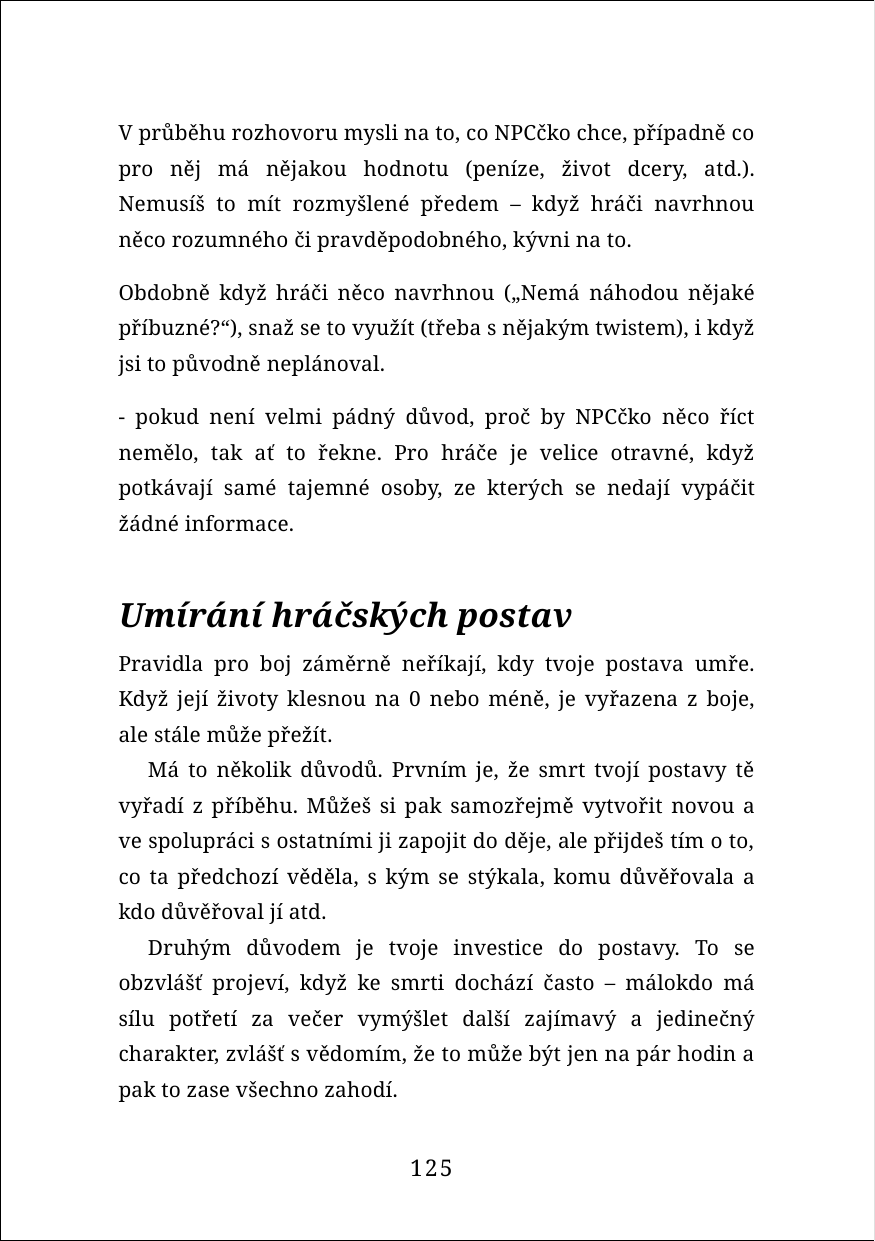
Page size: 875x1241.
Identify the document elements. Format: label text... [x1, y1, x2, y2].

text - pokud není velmi pádný důvod, proč by NPCčko něco říct nemělo, tak ať to řekne. Pro hráče je velice otravné, když potkávají samé tajemné osoby, ze kterých se nedají vypáčit žádné informace. [118, 402, 756, 537]
text Obdobně když hráči něco navrhnou („Nemá náhodou nějaké příbuzné?“), snaž se to využít (třeba s nějakým twistem), i když jsi to původně neplánoval. [118, 278, 756, 377]
text V průběhu rozhovoru mysli na to, co NPCčko chce, případně co pro něj má nějakou hodnotu (peníze, život dcery, atd.). Nemusíš to mít rozmyšlené předem – když hráči navrhnou něco rozumného či pravděpodobného, kývni na to. [118, 118, 756, 253]
text Pravidla pro boj záměrně neříkají, kdy tvoje postava umře. Když její životy klesnou na 0 nebo méně, je vyřazena z boje, ale stále může přežít. Má to několik důvodů. Prvním je, že smrt tvojí postavy tě vyřadí z příběhu. Můžeš si pak samozřejmě vytvořit novou a ve spolupráci s ostatními ji zapojit do děje, ale přijdeš tím o to, co ta předchozí věděla, s kým se stýkala, komu důvěřovala a kdo důvěřoval jí atd. Druhým důvodem je tvoje investice do postavy. To se obzvlášť projeví, když ke smrti dochází často – málokdo má sílu potřetí za večer vymýšlet další zajímavý a jedinečný charakter, zvlášť s vědomím, že to může být jen na pár hodin a pak to zase všechno zahodí. [118, 649, 756, 1103]
subtitle Umírání hráčských postav [118, 592, 756, 637]
